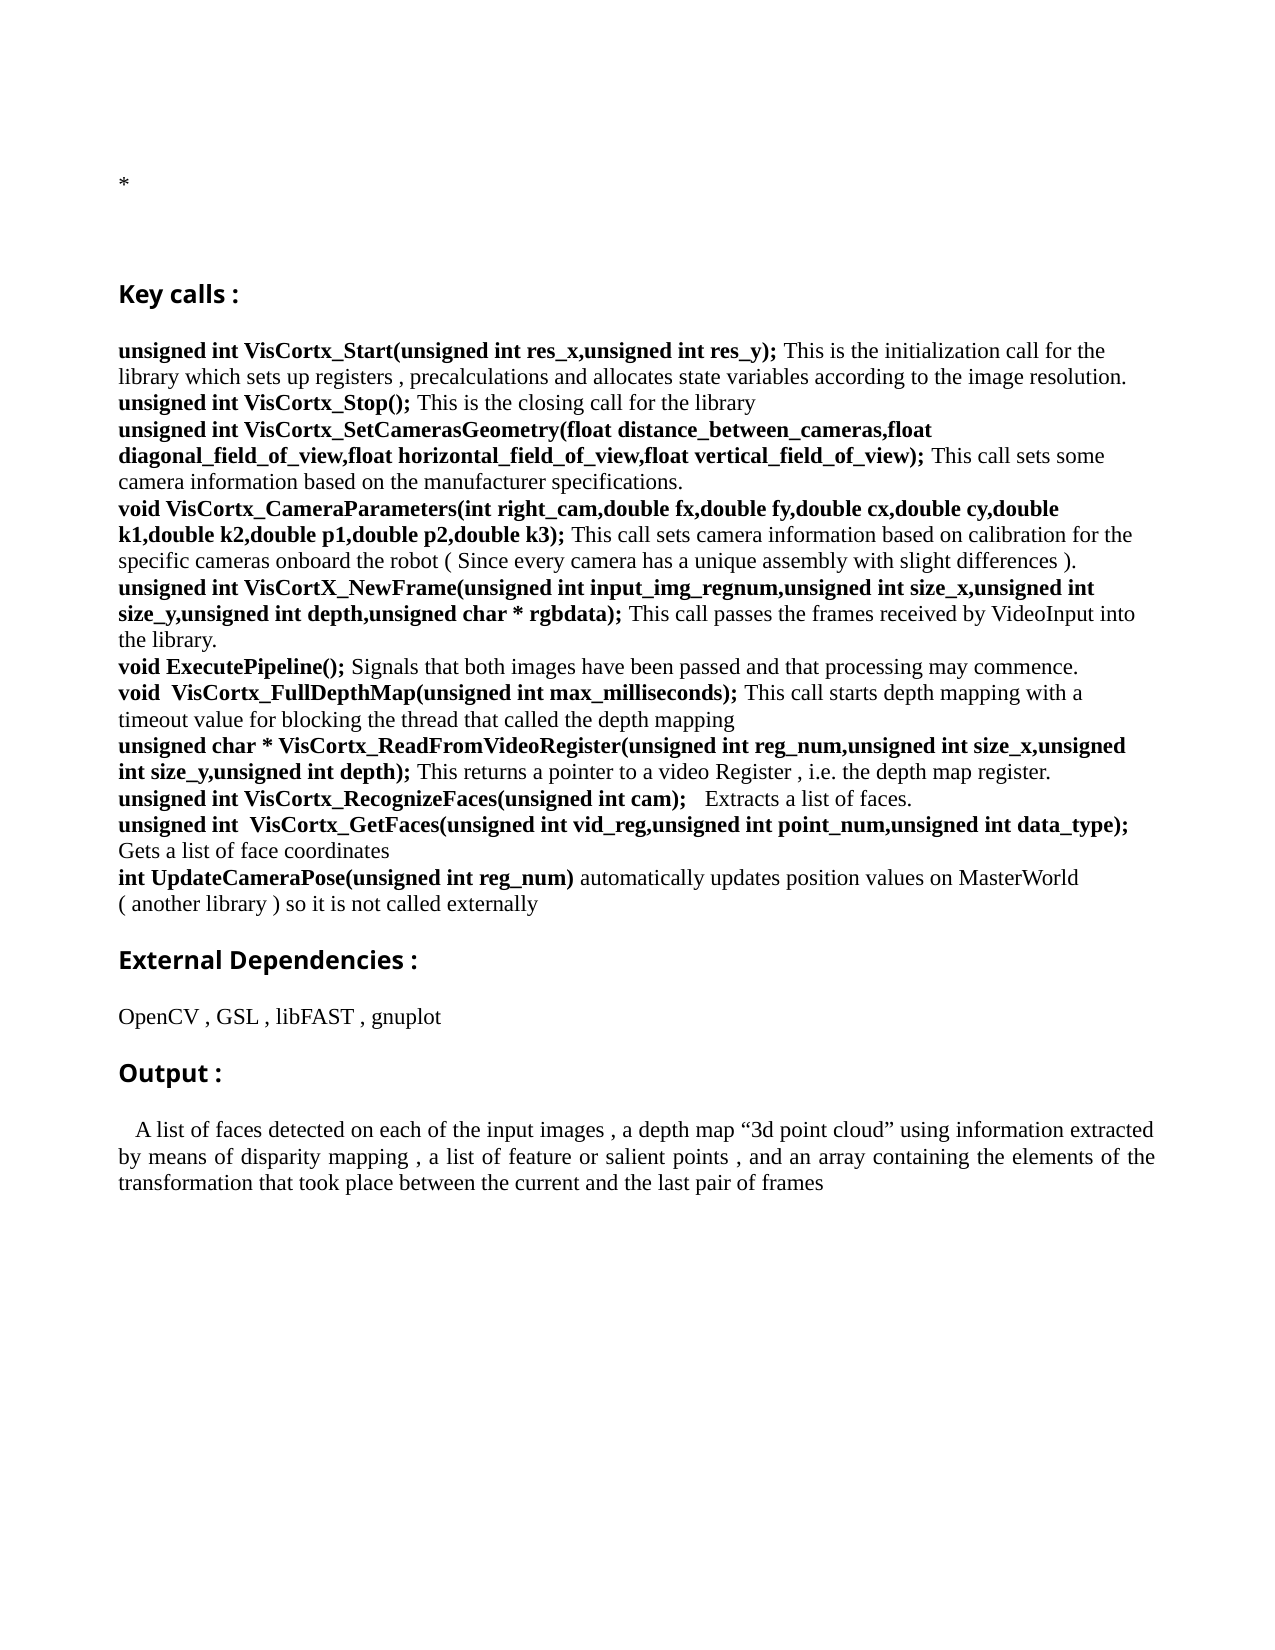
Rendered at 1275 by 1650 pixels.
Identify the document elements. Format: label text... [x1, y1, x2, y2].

text unsigned int VisCortx_SetCamerasGeometry(float distance_between_cameras,float diagonal_field_of_view,float horizontal_field_of_view,float vertical_field_of_view); This call sets some camera information based on the manufacturer specifications. [118, 416, 1157, 495]
text unsigned int VisCortx_Start(unsigned int res_x,unsigned int res_y); This is the initialization call for the library which sets up registers , precalculations and allocates state variables according to the image resolution. [118, 337, 1157, 389]
text Key calls : [118, 276, 1157, 310]
text void VisCortx_FullDepthMap(unsigned int max_milliseconds); This call starts depth mapping with a timeout value for blocking the thread that called the depth mapping [118, 679, 1157, 732]
text int UpdateCameraPose(unsigned int reg_num) automatically updates position values on MasterWorld ( another library ) so it is not called externally [118, 864, 1157, 916]
text Output : [118, 1056, 1157, 1090]
text External Dependencies : [118, 943, 1157, 977]
text unsigned int VisCortx_GetFaces(unsigned int vid_reg,unsigned int point_num,unsigned int data_type); Gets a list of face coordinates [118, 811, 1157, 864]
text void VisCortx_CameraParameters(int right_cam,double fx,double fy,double cx,double cy,double k1,double k2,double p1,double p2,double k3); This call sets camera information based on calibration for the specific cameras onboard the robot ( Since every camera has a unique assembly with slight differences ). [118, 495, 1157, 574]
text void ExecutePipeline(); Signals that both images have been passed and that processing may commence. [118, 653, 1157, 679]
text unsigned int VisCortx_Stop(); This is the closing call for the library [118, 389, 1157, 416]
text * [118, 171, 1157, 197]
text unsigned int VisCortX_NewFrame(unsigned int input_img_regnum,unsigned int size_x,unsigned int size_y,unsigned int depth,unsigned char * rgbdata); This call passes the frames received by VideoInput into the library. [118, 574, 1157, 653]
text A list of faces detected on each of the input images , a depth map “3d point cloud” using information extracted by means of disparity mapping , a list of feature or salient points , and an array containing the elements of the transformation that took place between the current and the last pair of frames [118, 1116, 1157, 1195]
text unsigned char * VisCortx_ReadFromVideoRegister(unsigned int reg_num,unsigned int size_x,unsigned int size_y,unsigned int depth); This returns a pointer to a video Register , i.e. the depth map register. [118, 732, 1157, 785]
text OpenCV , GSL , libFAST , gnuplot [118, 1003, 1157, 1029]
text unsigned int VisCortx_RecognizeFaces(unsigned int cam); Extracts a list of faces. [118, 785, 1157, 811]
